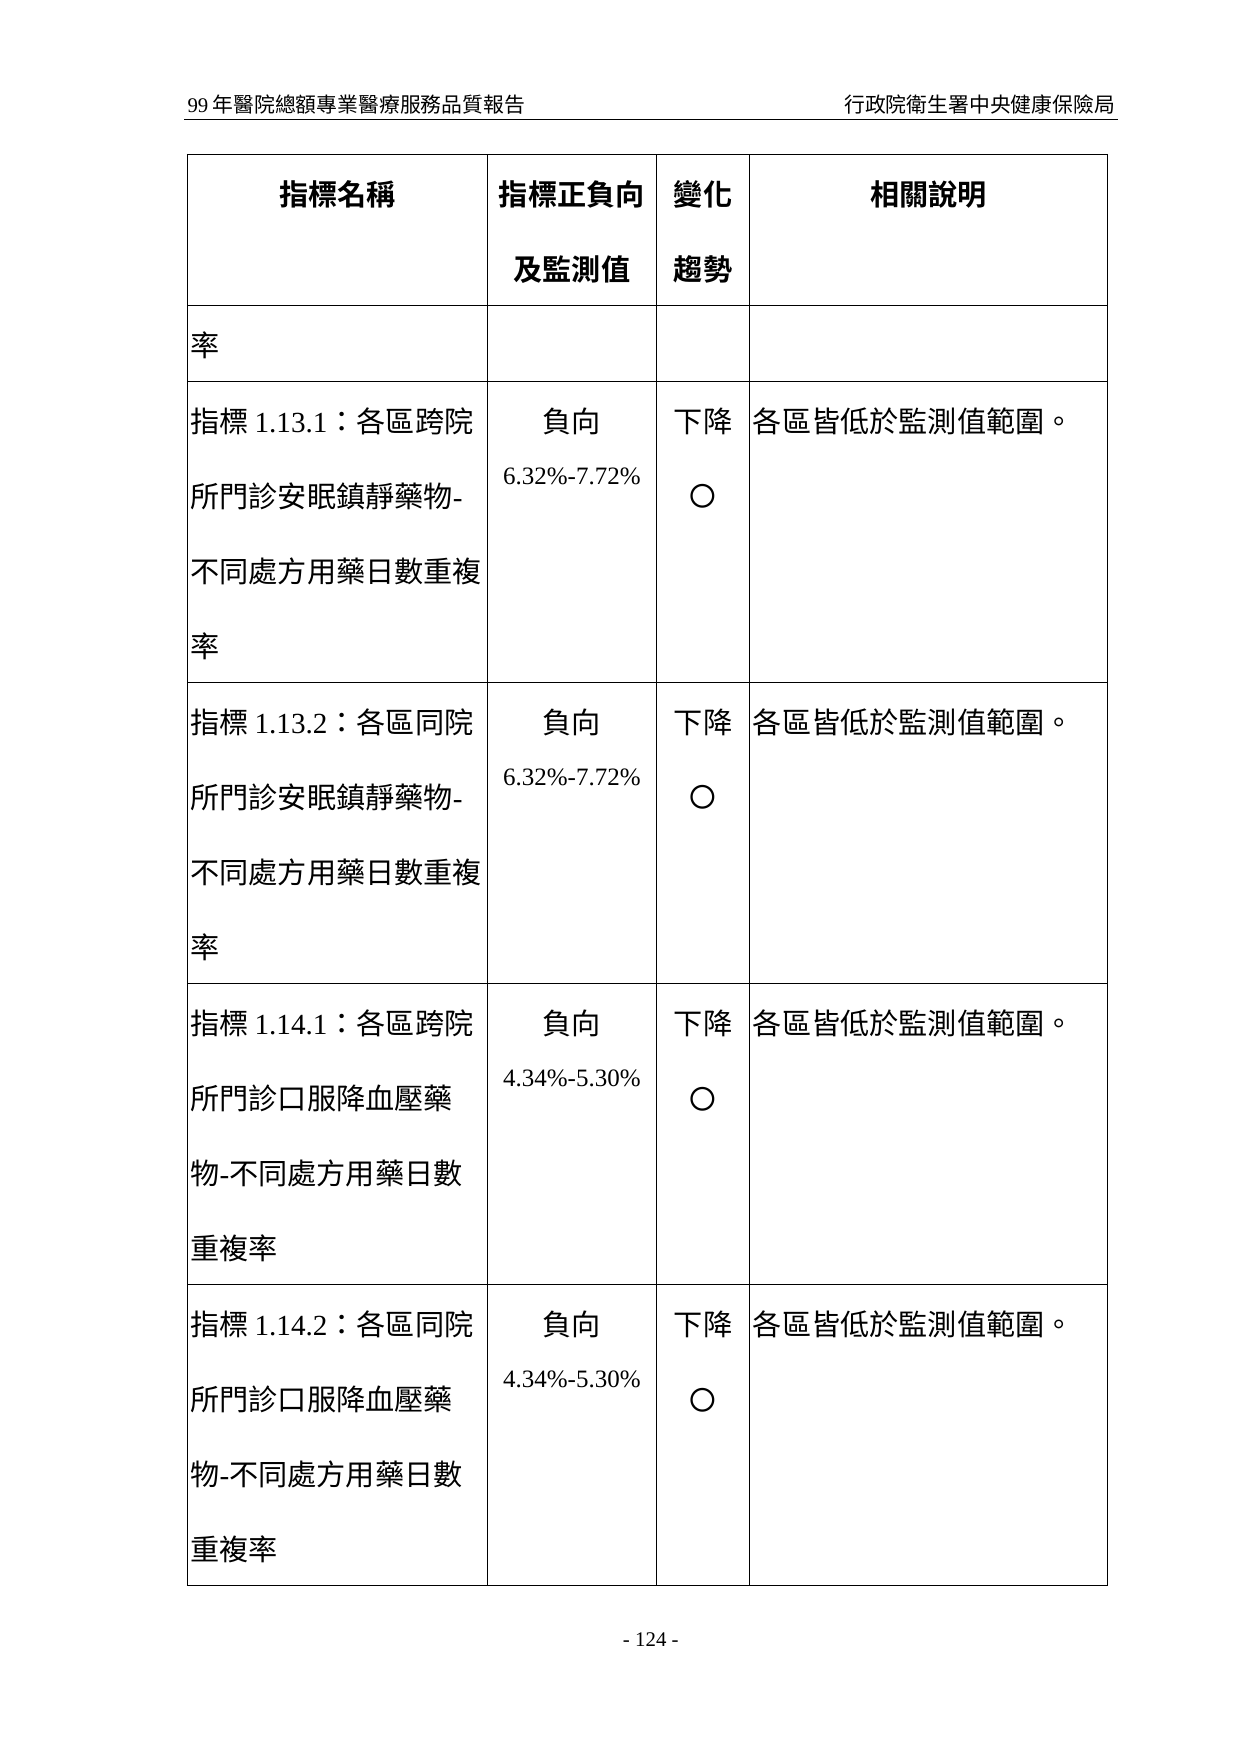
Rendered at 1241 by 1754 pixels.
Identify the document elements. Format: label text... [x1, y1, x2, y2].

table_header 變化 趨勢 [657, 155, 749, 305]
table_cell 負向 4.34%-5.30% [488, 984, 656, 1284]
table_cell 各區皆低於監測值範圍。 [750, 683, 1107, 983]
table_cell 指標1.14.2：各區同院所門診口服降血壓藥物-不同處方用藥日數重複率 [188, 1285, 487, 1585]
table_cell [488, 306, 656, 381]
table_cell 負向 6.32%-7.72% [488, 382, 656, 682]
table_cell 各區皆低於監測值範圍。 [750, 382, 1107, 682]
table_cell 指標1.13.2：各區同院所門診安眠鎮靜藥物-不同處方用藥日數重複率 [188, 683, 487, 983]
table_cell 率 [188, 306, 487, 381]
table_cell 下降 ○ [657, 683, 749, 983]
table_cell 負向 4.34%-5.30% [488, 1285, 656, 1585]
table_cell [657, 306, 749, 381]
table_cell 各區皆低於監測值範圍。 [750, 984, 1107, 1284]
table_header 指標名稱 [188, 155, 487, 305]
table_cell 指標1.13.1：各區跨院所門診安眠鎮靜藥物-不同處方用藥日數重複率 [188, 382, 487, 682]
table_cell [750, 306, 1107, 381]
table_header 相關說明 [750, 155, 1107, 305]
table_cell 下降 ○ [657, 1285, 749, 1585]
table_cell 指標1.14.1：各區跨院所門診口服降血壓藥物-不同處方用藥日數重複率 [188, 984, 487, 1284]
table_cell 各區皆低於監測值範圍。 [750, 1285, 1107, 1585]
table_cell 下降 ○ [657, 382, 749, 682]
table_cell 下降 ○ [657, 984, 749, 1284]
table_cell 負向 6.32%-7.72% [488, 683, 656, 983]
table_header 指標正負向及監測值 [488, 155, 656, 305]
